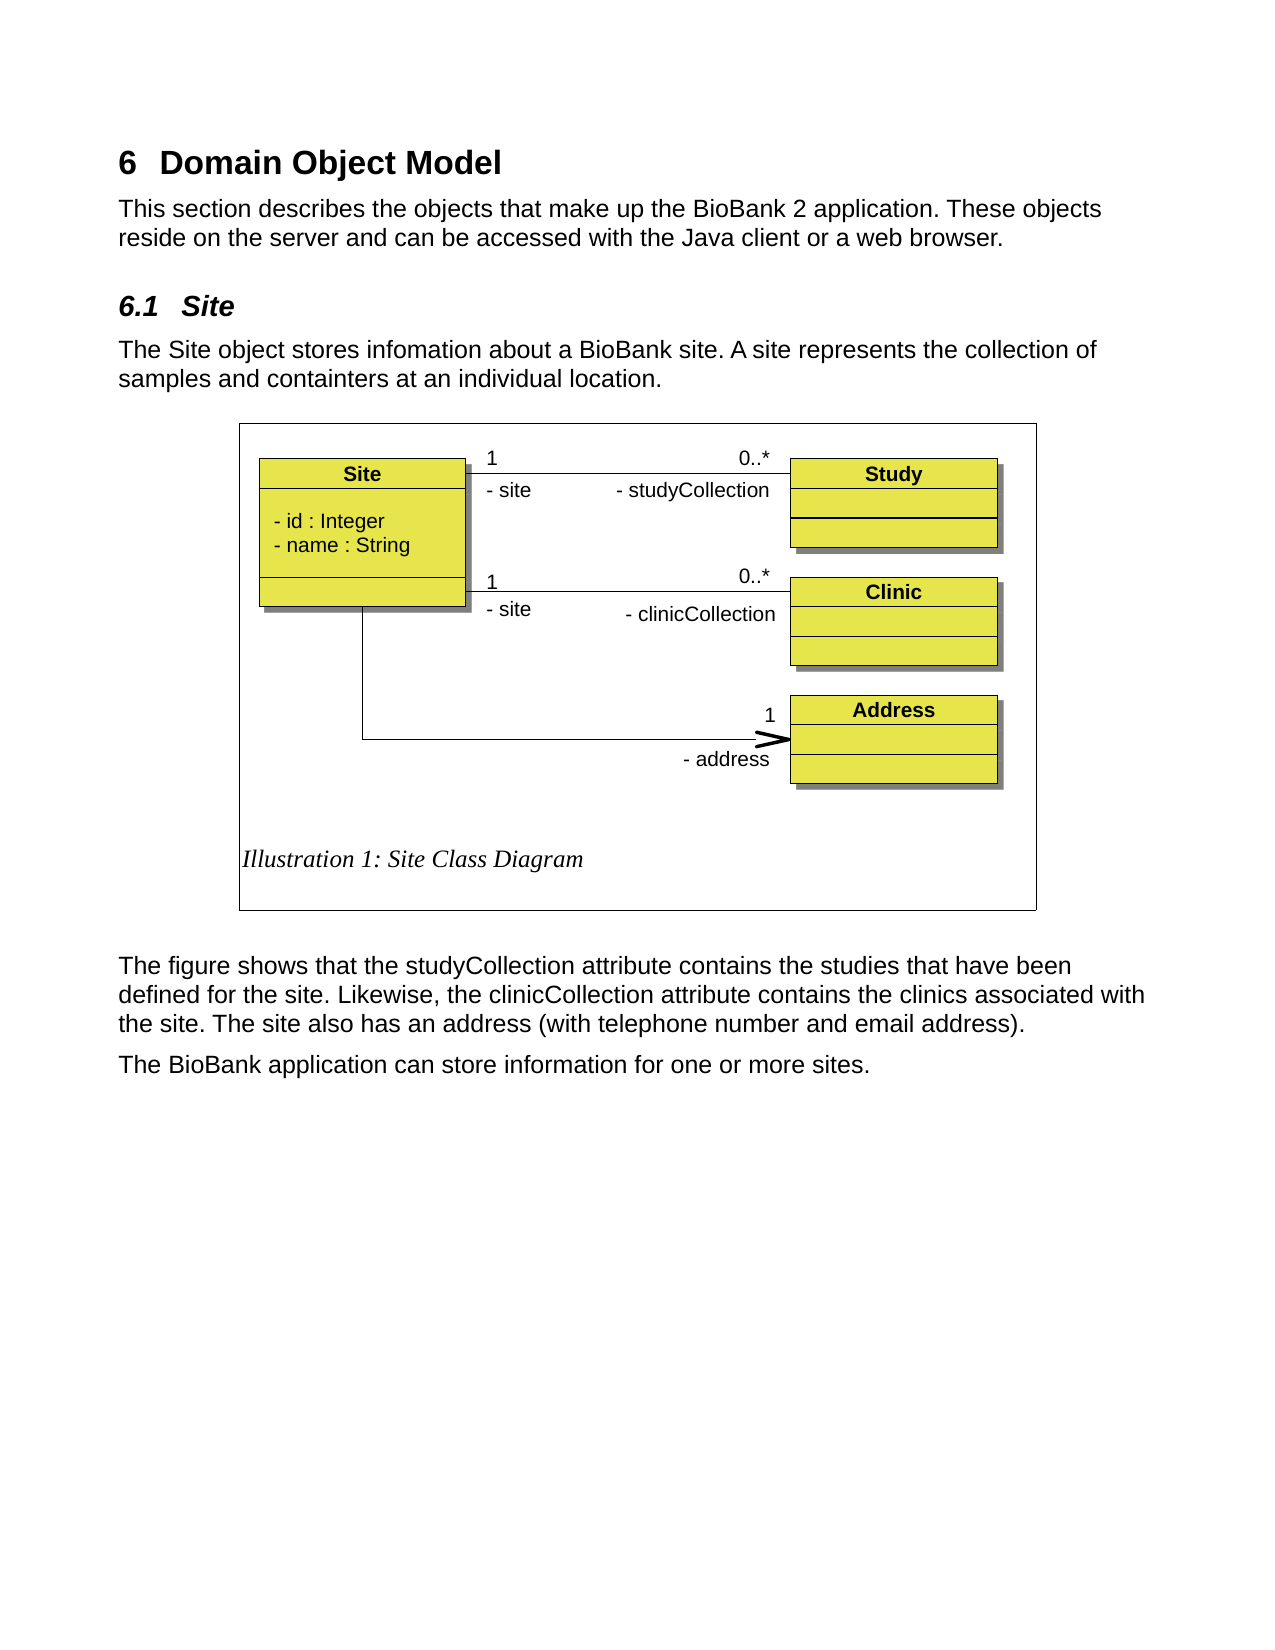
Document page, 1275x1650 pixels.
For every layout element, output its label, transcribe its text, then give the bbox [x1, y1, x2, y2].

subtitle Domain Object Model [118, 143, 1157, 182]
subtitle Site [118, 289, 1157, 323]
text The BioBank application can store information for one or more sites. [118, 1050, 1157, 1079]
text The Site object stores infomation about a BioBank site. A site represents the collection of samples and containters at an individual location. [118, 335, 1157, 393]
text The figure shows that the studyCollection attribute contains the studies that have been defined for the site. Likewise, the clinicCollection attribute contains the clinics associated with the site. The site also has an address (with telephone number and email address). [118, 951, 1157, 1038]
text Illustration 1: Site Class Diagram [242, 844, 1033, 872]
text This section describes the objects that make up the BioBank 2 application. These objects reside on the server and can be accessed with the Java client or a web browser. [118, 194, 1157, 252]
